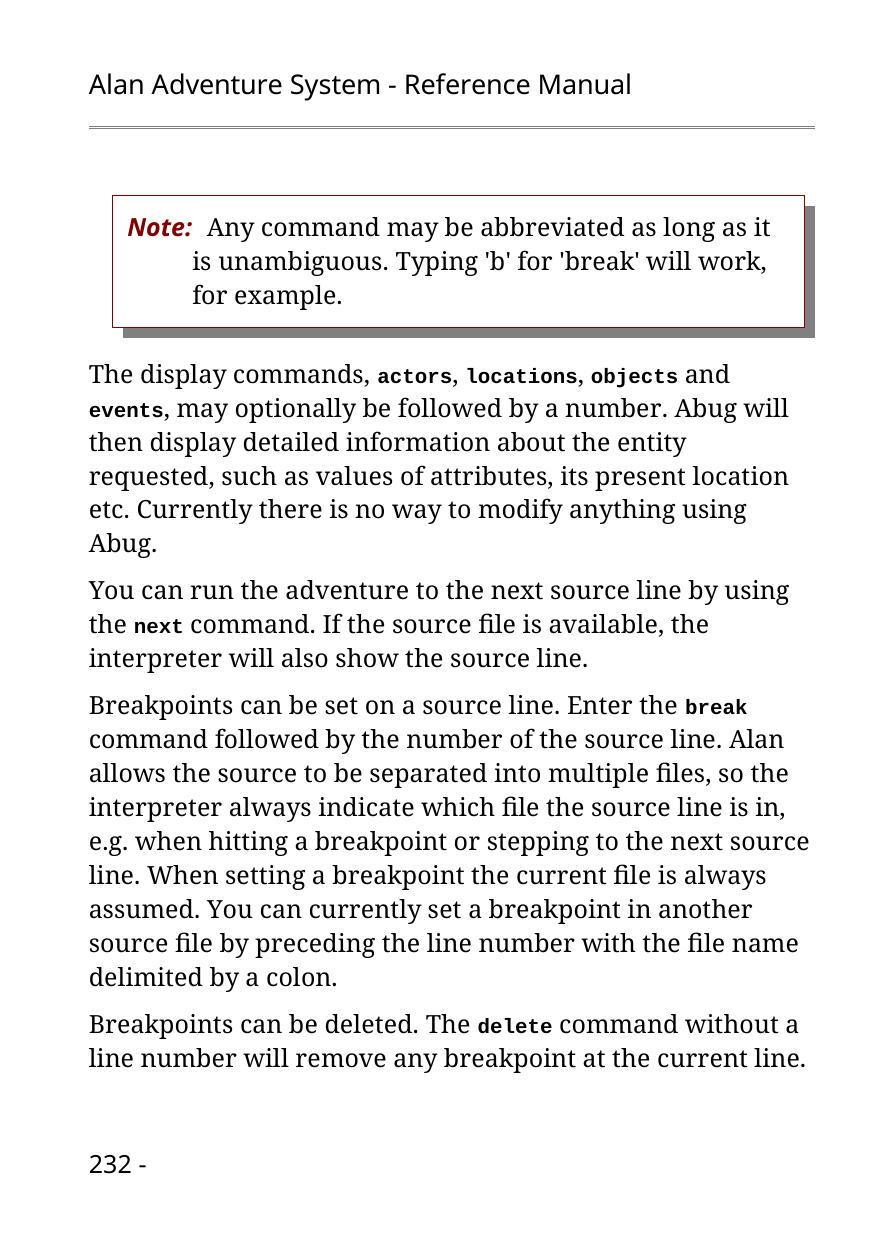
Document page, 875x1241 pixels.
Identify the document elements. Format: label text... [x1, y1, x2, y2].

list Any command may be abbreviated as long as it is unambiguous. Typing 'b' for 'break' will work, for example. [113, 196, 804, 327]
text The display commands, actors, locations, objects and events, may optionally be followed by a number. Abug will then display detailed information about the entity requested, such as val­ues of attributes, its present location etc. Currently there is no way to modify anything using Abug. [88, 357, 815, 560]
text Breakpoints can be deleted. The delete command without a line number will remove any breakpoint at the current line. [88, 1007, 815, 1074]
text Breakpoints can be set on a source line. Enter the break command followed by the number of the source line. Alan allows the source to be separated into multiple files, so the interpreter always indicate which file the source line is in, e.g. when hitting a breakpoint or stepping to the next source line. When setting a breakpoint the current file is always assumed. You can currently set a breakpoint in another source file by preceding the line number with the file name delimited by a colon. [88, 688, 815, 994]
text You can run the adventure to the next source line by using the next command. If the source file is available, the interpreter will also show the source line. [88, 573, 815, 675]
